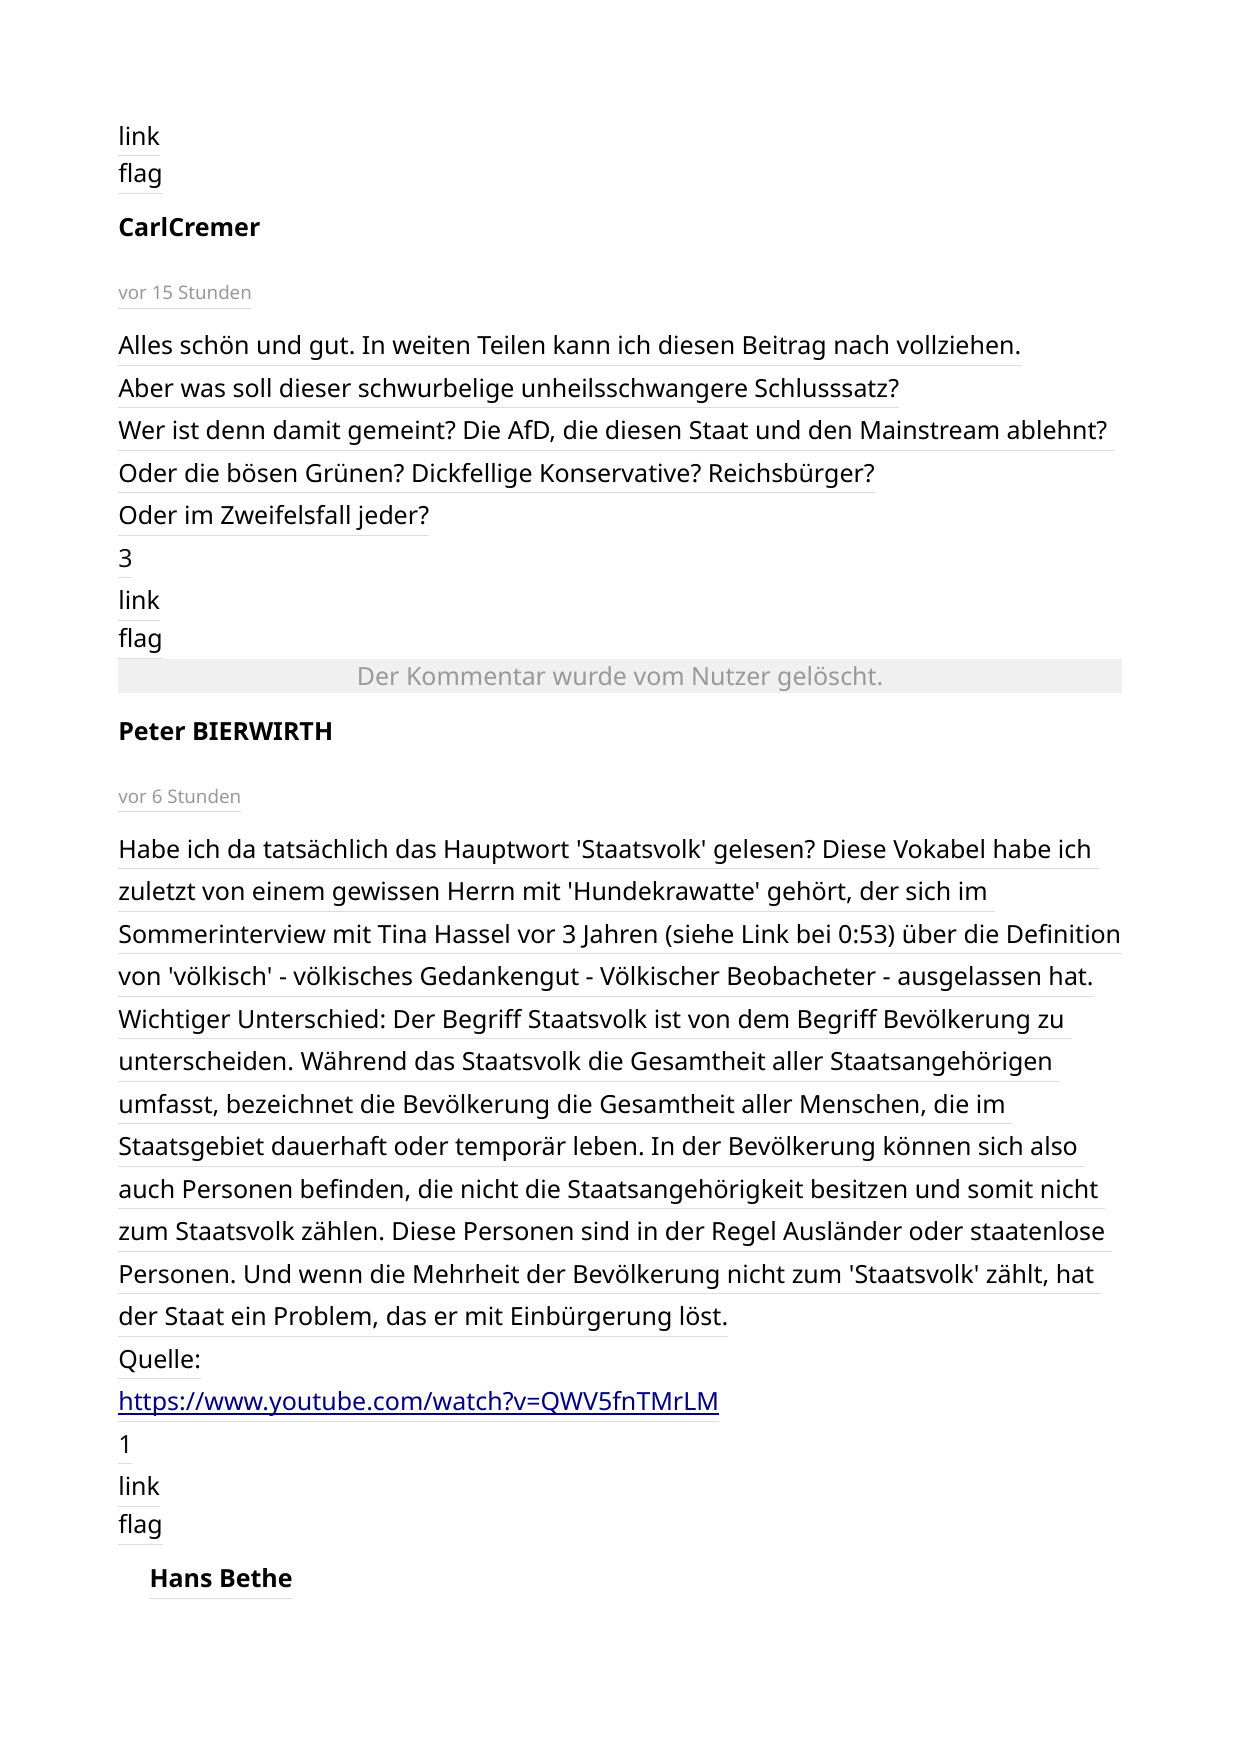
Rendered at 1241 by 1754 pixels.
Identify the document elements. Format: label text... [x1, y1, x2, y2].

text flag [118, 1507, 1122, 1545]
text Hans Bethe [149, 1561, 1122, 1599]
text 1 [118, 1426, 1122, 1464]
text flag [118, 156, 1122, 194]
text Peter BIERWIRTH [118, 713, 1122, 748]
text link [118, 583, 1122, 621]
text link [118, 118, 1122, 156]
text vor 6 Stunden [118, 783, 1117, 812]
text von 'völkisch' - völkisches Gedankengut - Völkischer Beobacheter - ausgelassen hat. Wichtiger Unterschied: Der Begriff Staatsvolk ist von dem Begriff Bevölkerung zu unterscheiden. Während das Staatsvolk die Gesamtheit aller Staatsangehörigen umfasst, bezeichnet die Bevölkerung die Gesamtheit aller Menschen, die im Staatsgebiet dauerhaft oder temporär leben. In der Bevölkerung können sich also auch Personen befinden, die nicht die Staatsangehörigkeit besitzen und somit nicht zum Staatsvolk zählen. Diese Personen sind in der Regel Ausländer oder staatenlose Personen. Und wenn die Mehrheit der Bevölkerung nicht zum 'Staatsvolk' zählt, hat der Staat ein Problem, das er mit Einbürgerung löst. Quelle: https://www.youtube.com/watch?v=QWV5fnTMrLM [118, 954, 1122, 1422]
text flag [118, 621, 1122, 659]
text Alles schön und gut. In weiten Teilen kann ich diesen Beitrag nach vollziehen. Aber was soll dieser schwurbelige unheilsschwangere Schlusssatz? Wer ist denn damit gemeint? Die AfD, die diesen Staat und den Mainstream ablehnt? Oder die bösen Grünen? Dickfellige Konservative? Reichsbürger? Oder im Zweifelsfall jeder? [118, 328, 1122, 536]
text link [118, 1469, 1122, 1507]
text 3 [118, 540, 1122, 578]
text CarlCremer [118, 210, 1122, 244]
text Der Kommentar wurde vom Nutzer gelöscht. [118, 659, 1122, 693]
text Habe ich da tatsächlich das Hauptwort 'Staatsvolk' gelesen? Diese Vokabel habe ich zuletzt von einem gewissen Herrn mit 'Hundekrawatte' gehört, der sich im Sommerinterview mit Tina Hassel vor 3 Jahren (siehe Link bei 0:53) über die Definition [118, 831, 1122, 953]
text vor 15 Stunden [118, 279, 1117, 309]
